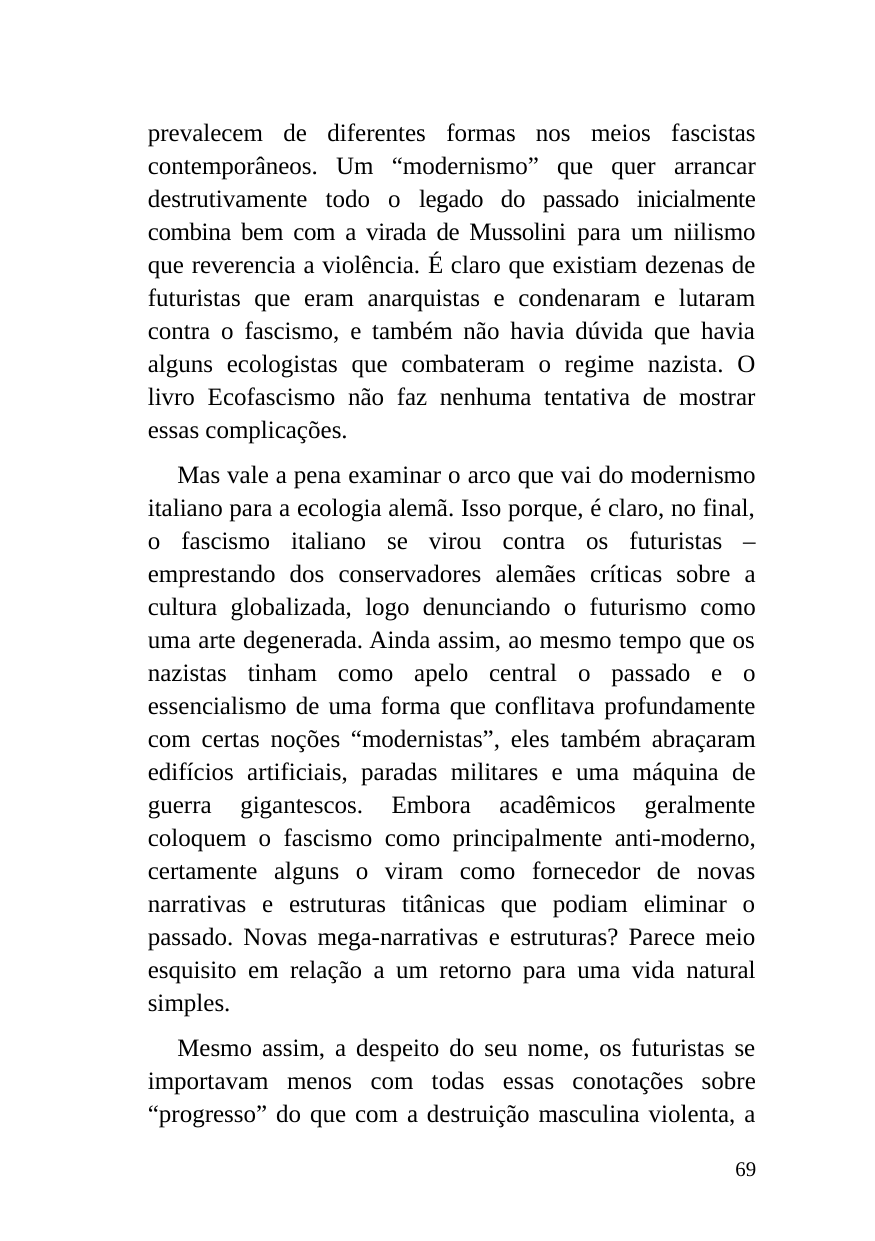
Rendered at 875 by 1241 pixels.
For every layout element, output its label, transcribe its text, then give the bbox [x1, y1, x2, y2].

text prevalecem de diferentes formas nos meios fascistas contemporâneos. Um “modernismo” que quer arrancar destrutivamente todo o legado do passado inicialmente combina bem com a virada de Mussolini para um niilismo que reverencia a violência. É claro que existiam dezenas de futuristas que eram anarquistas e condenaram e lutaram contra o fascismo, e também não havia dúvida que havia alguns ecologistas que combateram o regime nazista. O livro Ecofascismo não faz nenhuma tentativa de mostrar essas complicações. [148, 118, 756, 444]
text Mesmo assim, a despeito do seu nome, os futuristas se importavam menos com todas essas conotações sobre “progresso” do que com a destruição masculina violenta, a [148, 1033, 756, 1128]
text Mas vale a pena examinar o arco que vai do modernismo italiano para a ecologia alemã. Isso porque, é claro, no final, o fascismo italiano se virou contra os futuristas – emprestando dos conservadores alemães críticas sobre a cultura globalizada, logo denunciando o futurismo como uma arte degenerada. Ainda assim, ao mesmo tempo que os nazistas tinham como apelo central o passado e o essencialismo de uma forma que conflitava profundamente com certas noções “modernistas”, eles também abraçaram edifícios artificiais, paradas militares e uma máquina de guerra gigantescos. Embora acadêmicos geralmente coloquem o fascismo como principalmente anti-moderno, certamente alguns o viram como fornecedor de novas narrativas e estruturas titânicas que podiam eliminar o passado. Novas mega-narrativas e estruturas? Parece meio esquisito em relação a um retorno para uma vida natural simples. [148, 460, 756, 1017]
